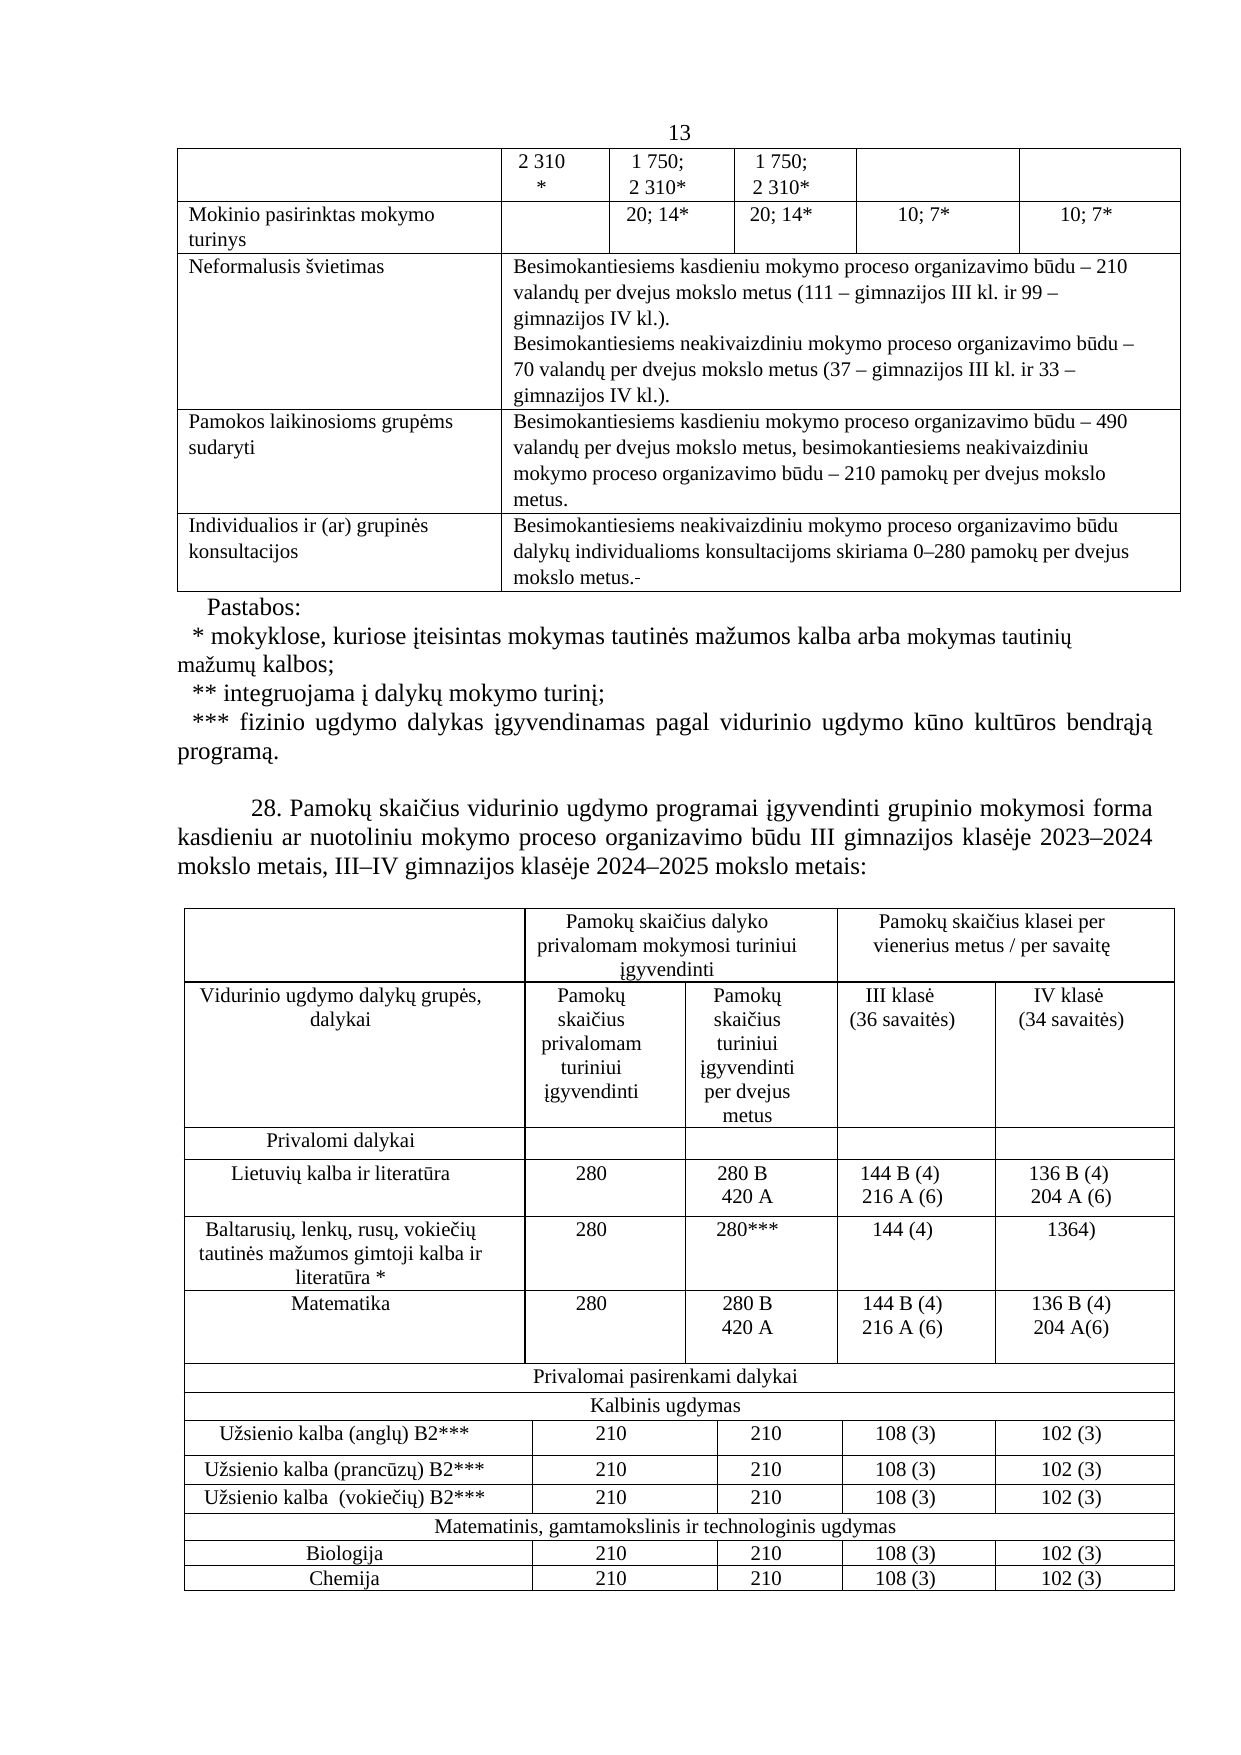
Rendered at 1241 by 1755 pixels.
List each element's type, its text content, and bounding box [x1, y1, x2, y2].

table_cell [502, 202, 609, 253]
table_cell III klasė (36 savaitės) [838, 983, 995, 1127]
table_cell IV klasė (34 savaitės) [996, 983, 1174, 1127]
table_cell [526, 1128, 685, 1159]
table_cell 280 B 420 A [686, 1160, 837, 1216]
table_cell 1 750; 2 310* [735, 149, 856, 201]
table_cell 136 B (4) 204 A(6) [996, 1291, 1174, 1363]
text 28. Pamokų skaičius vidurinio ugdymo programai įgyvendinti grupinio mokymosi forma kasdieniu ar nuotoliniu mokymo proceso organizavimo būdu III gimnazijos klasėje 2023–2024 mokslo metais, III–IV gimnazijos klasėje 2024–2025 mokslo metais: [177, 793, 1154, 879]
table_cell 280 [526, 1160, 685, 1216]
table_cell Neformalusis švietimas [178, 254, 501, 408]
table_cell Individualios ir (ar) grupinės konsultacijos [178, 514, 501, 591]
table_cell [857, 149, 1019, 201]
table_cell 210 [718, 1456, 842, 1484]
table_cell 108 (3) [843, 1456, 995, 1484]
table_cell Matematika [185, 1291, 524, 1363]
table_cell 102 (3) [996, 1456, 1174, 1484]
table_cell 280 [526, 1217, 685, 1290]
text Pastabos: [177, 592, 1154, 621]
table_cell 280 [526, 1291, 685, 1363]
table_cell [996, 1128, 1174, 1159]
table_cell 210 [533, 1541, 717, 1565]
table_cell [178, 149, 501, 201]
table_cell 280 B 420 A [686, 1291, 837, 1363]
table_cell Pamokų skaičius privalomam turiniui įgyvendinti [526, 983, 685, 1127]
table_cell 10; 7* [1020, 202, 1180, 253]
table_cell 144 B (4) 216 A (6) [838, 1291, 995, 1363]
table_cell 108 (3) [843, 1421, 995, 1455]
table_cell Chemija [185, 1566, 532, 1590]
table_cell 1364) [996, 1217, 1174, 1290]
table_cell 102 (3) [996, 1485, 1174, 1512]
table_cell 102 (3) [996, 1421, 1174, 1455]
table_cell Privalomai pasirenkami dalykai [185, 1364, 1174, 1392]
table_cell Privalomi dalykai [185, 1128, 524, 1159]
table_cell 108 (3) [843, 1485, 995, 1512]
table_cell 280*** [686, 1217, 837, 1290]
table_cell 210 [718, 1485, 842, 1512]
table_cell Biologija [185, 1541, 532, 1565]
table_cell Vidurinio ugdymo dalykų grupės, dalykai [185, 983, 524, 1127]
table_cell Matematinis, gamtamokslinis ir technologinis ugdymas [185, 1514, 1174, 1539]
table_cell 136 B (4) 204 A (6) [996, 1160, 1174, 1216]
table_cell Baltarusių, lenkų, rusų, vokiečių tautinės mažumos gimtoji kalba ir literatūra * [185, 1217, 524, 1290]
table_cell Pamokos laikinosioms grupėms sudaryti [178, 410, 501, 512]
table_cell Besimokantiesiems kasdieniu mokymo proceso organizavimo būdu – 490 valandų per dvejus mokslo metus, besimokantiesiems neakivaizdiniu mokymo proceso organizavimo būdu – 210 pamokų per dvejus mokslo metus. [502, 410, 1180, 512]
table_cell 102 (3) [996, 1566, 1174, 1590]
table_cell 210 [718, 1566, 842, 1590]
table_cell Besimokantiesiems kasdieniu mokymo proceso organizavimo būdu – 210 valandų per dvejus mokslo metus (111 – gimnazijos III kl. ir 99 – gimnazijos IV kl.). Besimokantiesiems neakivaizdiniu mokymo proceso organizavimo būdu – 70 valandų per dvejus mokslo metus (37 – gimnazijos III kl. ir 33 – gimnazijos IV kl.). [502, 254, 1180, 408]
table_cell Užsienio kalba (anglų) B2*** [185, 1421, 532, 1455]
table_cell [838, 1128, 995, 1159]
table_cell Užsienio kalba (prancūzų) B2*** [185, 1456, 532, 1484]
text *** fizinio ugdymo dalykas įgyvendinamas pagal vidurinio ugdymo kūno kultūros bendrąją programą. [177, 707, 1154, 764]
table_header Pamokų skaičius dalyko privalomam mokymosi turiniui įgyvendinti [526, 909, 837, 981]
table_header [185, 909, 524, 981]
table_cell 210 [718, 1421, 842, 1455]
table_cell 2 310* [502, 149, 609, 201]
text ** integruojama į dalykų mokymo turinį; [177, 678, 1154, 707]
table_cell 210 [533, 1485, 717, 1512]
table_cell Besimokantiesiems neakivaizdiniu mokymo proceso organizavimo būdu dalykų individualioms konsultacijoms skiriama 0–280 pamokų per dvejus mokslo metus. [502, 514, 1180, 591]
table_cell 210 [533, 1566, 717, 1590]
table_cell [1020, 149, 1180, 201]
table_cell 1 750; 2 310* [610, 149, 734, 201]
table_cell Užsienio kalba (vokiečių) B2*** [185, 1485, 532, 1512]
table_cell 210 [718, 1541, 842, 1565]
table_cell Lietuvių kalba ir literatūra [185, 1160, 524, 1216]
table_cell Pamokų skaičius turiniui įgyvendinti per dvejus metus [686, 983, 837, 1127]
table_cell 20; 14* [610, 202, 734, 253]
table_cell 102 (3) [996, 1541, 1174, 1565]
table_cell 144 B (4) 216 A (6) [838, 1160, 995, 1216]
table_cell 210 [533, 1421, 717, 1455]
table_cell 210 [533, 1456, 717, 1484]
text * mokyklose, kuriose įteisintas mokymas tautinės mažumos kalba arba mokymas tautinių mažumų kalbos; [177, 621, 1154, 678]
table_cell 108 (3) [843, 1541, 995, 1565]
table_cell 20; 14* [735, 202, 856, 253]
table_cell Mokinio pasirinktas mokymo turinys [178, 202, 501, 253]
table_cell Kalbinis ugdymas [185, 1393, 1174, 1420]
table_cell [686, 1128, 837, 1159]
table_cell 10; 7* [857, 202, 1019, 253]
table_header Pamokų skaičius klasei per vienerius metus / per savaitę [838, 909, 1174, 981]
table_cell 144 (4) [838, 1217, 995, 1290]
table_cell 108 (3) [843, 1566, 995, 1590]
